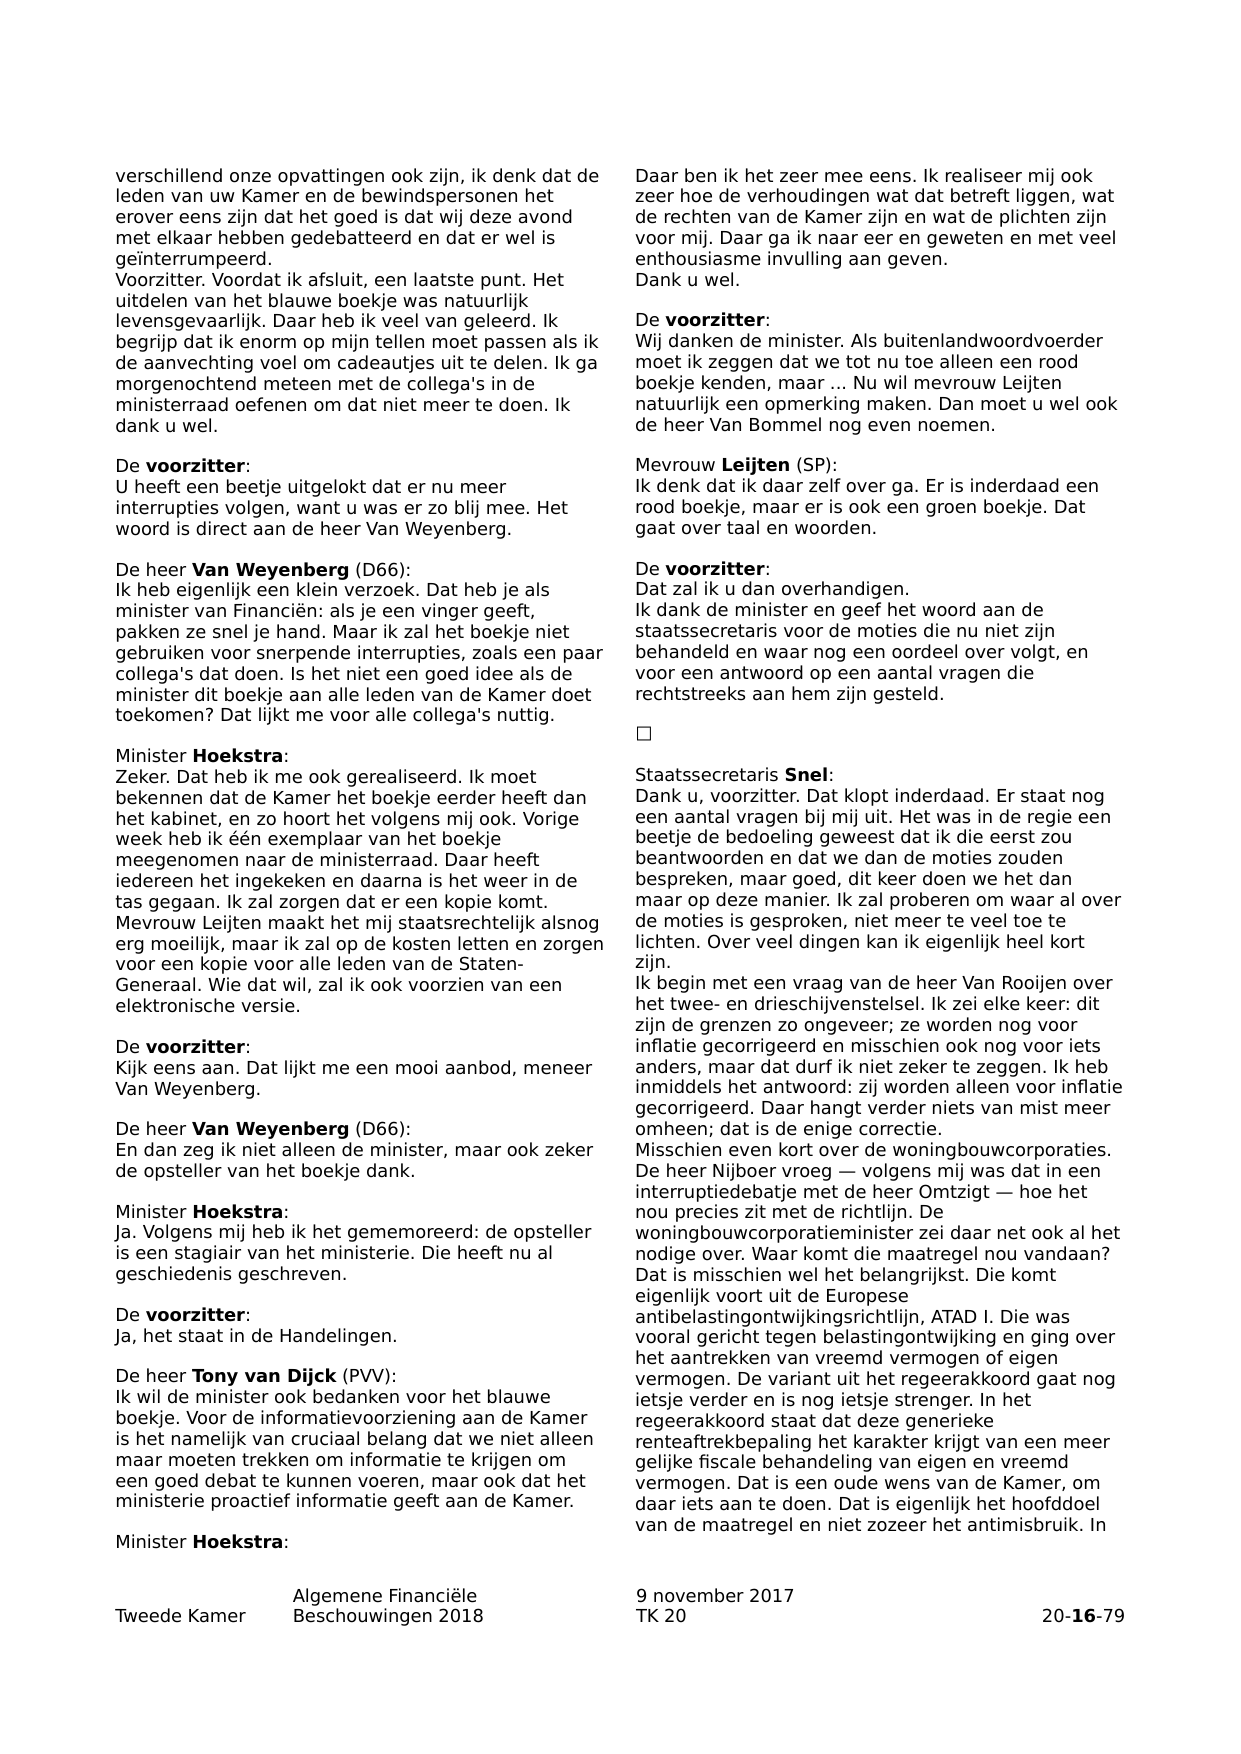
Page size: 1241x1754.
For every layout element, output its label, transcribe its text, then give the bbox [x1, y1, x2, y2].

text De heer Van Weyenberg (D66): [115, 1119, 605, 1140]
text De voorzitter: [635, 558, 1125, 579]
text Dat zal ik u dan overhandigen. [635, 579, 1125, 600]
text Ik denk dat ik daar zelf over ga. Er is inderdaad een rood boekje, maar er is ook een groen boekje. Dat gaat over taal en woorden. [635, 476, 1125, 538]
text Misschien even kort over de woningbouwcorporaties. De heer Nijboer vroeg — volgens mij was dat in een interruptiedebatje met de heer Omtzigt — hoe het nou precies zit met de richtlijn. De woningbouwcorporatieminister zei daar net ook al het nodige over. Waar komt die maatregel nou vandaan? Dat is misschien wel het belangrijkst. Die komt eigenlijk voort uit de Europese antibelastingontwijkingsrichtlijn, ATAD I. Die was vooral gericht tegen belastingontwijking en ging over het aantrekken van vreemd vermogen of eigen vermogen. De variant uit het regeerakkoord gaat nog ietsje verder en is nog ietsje strenger. In het regeerakkoord staat dat deze generieke renteaftrekbepaling het karakter krijgt van een meer gelijke fiscale behandeling van eigen en vreemd vermogen. Dat is een oude wens van de Kamer, om daar iets aan te doen. Dat is eigenlijk het hoofddoel van de maatregel en niet zozeer het antimisbruik. In [635, 1140, 1125, 1536]
text De voorzitter: [115, 1037, 605, 1057]
text Ik wil de minister ook bedanken voor het blauwe boekje. Voor de informatievoorziening aan de Kamer is het namelijk van cruciaal belang dat we niet alleen maar moeten trekken om informatie te krijgen om een goed debat te kunnen voeren, maar ook dat het ministerie proactief informatie geeft aan de Kamer. [115, 1387, 605, 1512]
text Ik heb eigenlijk een klein verzoek. Dat heb je als minister van Financiën: als je een vinger geeft, pakken ze snel je hand. Maar ik zal het boekje niet gebruiken voor snerpende interrupties, zoals een paar collega's dat doen. Is het niet een goed idee als de minister dit boekje aan alle leden van de Kamer doet toekomen? Dat lijkt me voor alle collega's nuttig. [115, 580, 605, 726]
text Zeker. Dat heb ik me ook gerealiseerd. Ik moet bekennen dat de Kamer het boekje eerder heeft dan het kabinet, en zo hoort het volgens mij ook. Vorige week heb ik één exemplaar van het boekje meegenomen naar de ministerraad. Daar heeft iedereen het ingekeken en daarna is het weer in de tas gegaan. Ik zal zorgen dat er een kopie komt. Mevrouw Leijten maakt het mij staatsrechtelijk alsnog erg moeilijk, maar ik zal op de kosten letten en zorgen voor een kopie voor alle leden van de Staten-Generaal. Wie dat wil, zal ik ook voorzien van een elektronische versie. [115, 767, 605, 1017]
text Minister Hoekstra: [115, 1532, 605, 1553]
text De voorzitter: [115, 456, 605, 477]
text Kijk eens aan. Dat lijkt me een mooi aanbod, meneer Van Weyenberg. [115, 1057, 605, 1099]
text De heer Van Weyenberg (D66): [115, 559, 605, 580]
text ⬜ [635, 724, 1125, 745]
text verschillend onze opvattingen ook zijn, ik denk dat de leden van uw Kamer en de bewindspersonen het erover eens zijn dat het goed is dat wij deze avond met elkaar hebben gedebatteerd en dat er wel is geïnterrumpeerd. [115, 165, 605, 269]
text De voorzitter: [635, 310, 1125, 331]
text Minister Hoekstra: [115, 746, 605, 767]
text Ja, het staat in de Handelingen. [115, 1325, 605, 1346]
text Ik begin met een vraag van de heer Van Rooijen over het twee- en drieschijvenstelsel. Ik zei elke keer: dit zijn de grenzen zo ongeveer; ze worden nog voor inflatie gecorrigeerd en misschien ook nog voor iets anders, maar dat durf ik niet zeker te zeggen. Ik heb inmiddels het antwoord: zij worden alleen voor inflatie gecorrigeerd. Daar hangt verder niets van mist meer omheen; dat is de enige correctie. [635, 973, 1125, 1140]
text De voorzitter: [115, 1305, 605, 1325]
text Voorzitter. Voordat ik afsluit, een laatste punt. Het uitdelen van het blauwe boekje was natuurlijk levensgevaarlijk. Daar heb ik veel van geleerd. Ik begrijp dat ik enorm op mijn tellen moet passen als ik de aanvechting voel om cadeautjes uit te delen. Ik ga morgenochtend meteen met de collega's in de ministerraad oefenen om dat niet meer te doen. Ik dank u wel. [115, 269, 605, 436]
text Minister Hoekstra: [115, 1201, 605, 1222]
text Dank u wel. [635, 269, 1125, 290]
text En dan zeg ik niet alleen de minister, maar ook zeker de opsteller van het boekje dank. [115, 1140, 605, 1181]
text Daar ben ik het zeer mee eens. Ik realiseer mij ook zeer hoe de verhoudingen wat dat betreft liggen, wat de rechten van de Kamer zijn en wat de plichten zijn voor mij. Daar ga ik naar eer en geweten en met veel enthousiasme invulling aan geven. [635, 165, 1125, 269]
text Ik dank de minister en geef het woord aan de staatssecretaris voor de moties die nu niet zijn behandeld en waar nog een oordeel over volgt, en voor een antwoord op een aantal vragen die rechtstreeks aan hem zijn gesteld. [635, 600, 1125, 704]
text Dank u, voorzitter. Dat klopt inderdaad. Er staat nog een aantal vragen bij mij uit. Het was in de regie een beetje de bedoeling geweest dat ik die eerst zou beantwoorden en dat we dan de moties zouden bespreken, maar goed, dit keer doen we het dan maar op deze manier. Ik zal proberen om waar al over de moties is gesproken, niet meer te veel toe te lichten. Over veel dingen kan ik eigenlijk heel kort zijn. [635, 786, 1125, 973]
text U heeft een beetje uitgelokt dat er nu meer interrupties volgen, want u was er zo blij mee. Het woord is direct aan de heer Van Weyenberg. [115, 477, 605, 539]
text De heer Tony van Dijck (PVV): [115, 1366, 605, 1387]
text Mevrouw Leijten (SP): [635, 455, 1125, 476]
text Ja. Volgens mij heb ik het gememoreerd: de opsteller is een stagiair van het ministerie. Die heeft nu al geschiedenis geschreven. [115, 1222, 605, 1285]
text Staatssecretaris Snel: [635, 765, 1125, 786]
text Wij danken de minister. Als buitenlandwoordvoerder moet ik zeggen dat we tot nu toe alleen een rood boekje kenden, maar ... Nu wil mevrouw Leijten natuurlijk een opmerking maken. Dan moet u wel ook de heer Van Bommel nog even noemen. [635, 331, 1125, 435]
